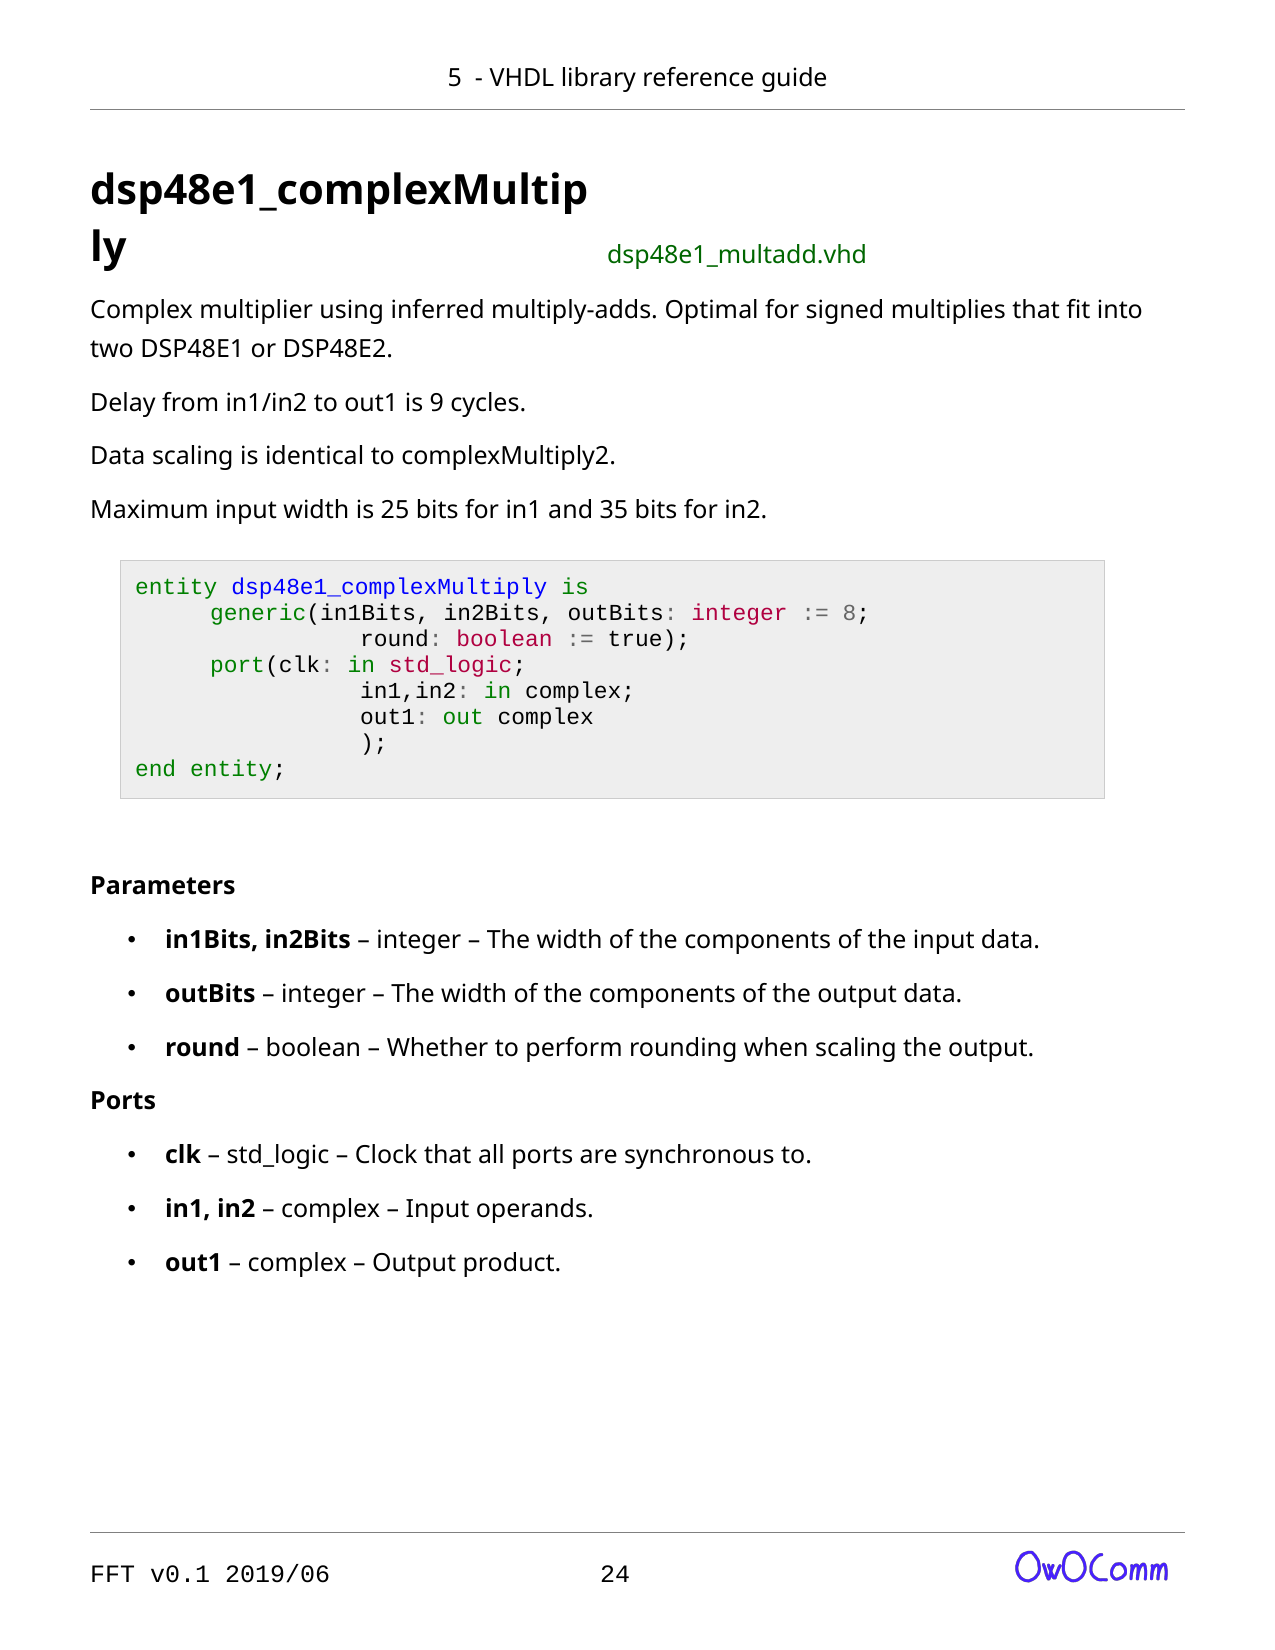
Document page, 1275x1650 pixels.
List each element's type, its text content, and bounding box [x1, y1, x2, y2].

list round – boolean – Whether to perform rounding when scaling the output. [127, 1029, 1185, 1063]
table_header dsp48e1_multadd.vhd [592, 139, 1059, 291]
text Ports [90, 1083, 1185, 1117]
text Maximum input width is 25 bits for in1 and 35 bits for in2. [90, 492, 1185, 526]
list outBits – integer – The width of the components of the output data. [127, 976, 1185, 1009]
text Data scaling is identical to complexMultiply2. [90, 438, 1185, 472]
text Complex multiplier using inferred multiply-adds. Optimal for signed multiplies that fit into two DSP48E1 or DSP48E2. [90, 291, 1185, 364]
list in1, in2 – complex – Input operands. [127, 1191, 1185, 1224]
text Delay from in1/in2 to out1 is 9 cycles. [90, 384, 1185, 418]
text Parameters [90, 868, 1185, 902]
table_header dsp48e1_complexMultiply [90, 139, 592, 291]
list clk – std_logic – Clock that all ports are synchronous to. [127, 1137, 1185, 1171]
list in1Bits, in2Bits – integer – The width of the components of the input data. [127, 922, 1185, 956]
picture [1005, 1544, 1178, 1589]
list out1 – complex – Output product. [127, 1244, 1185, 1278]
